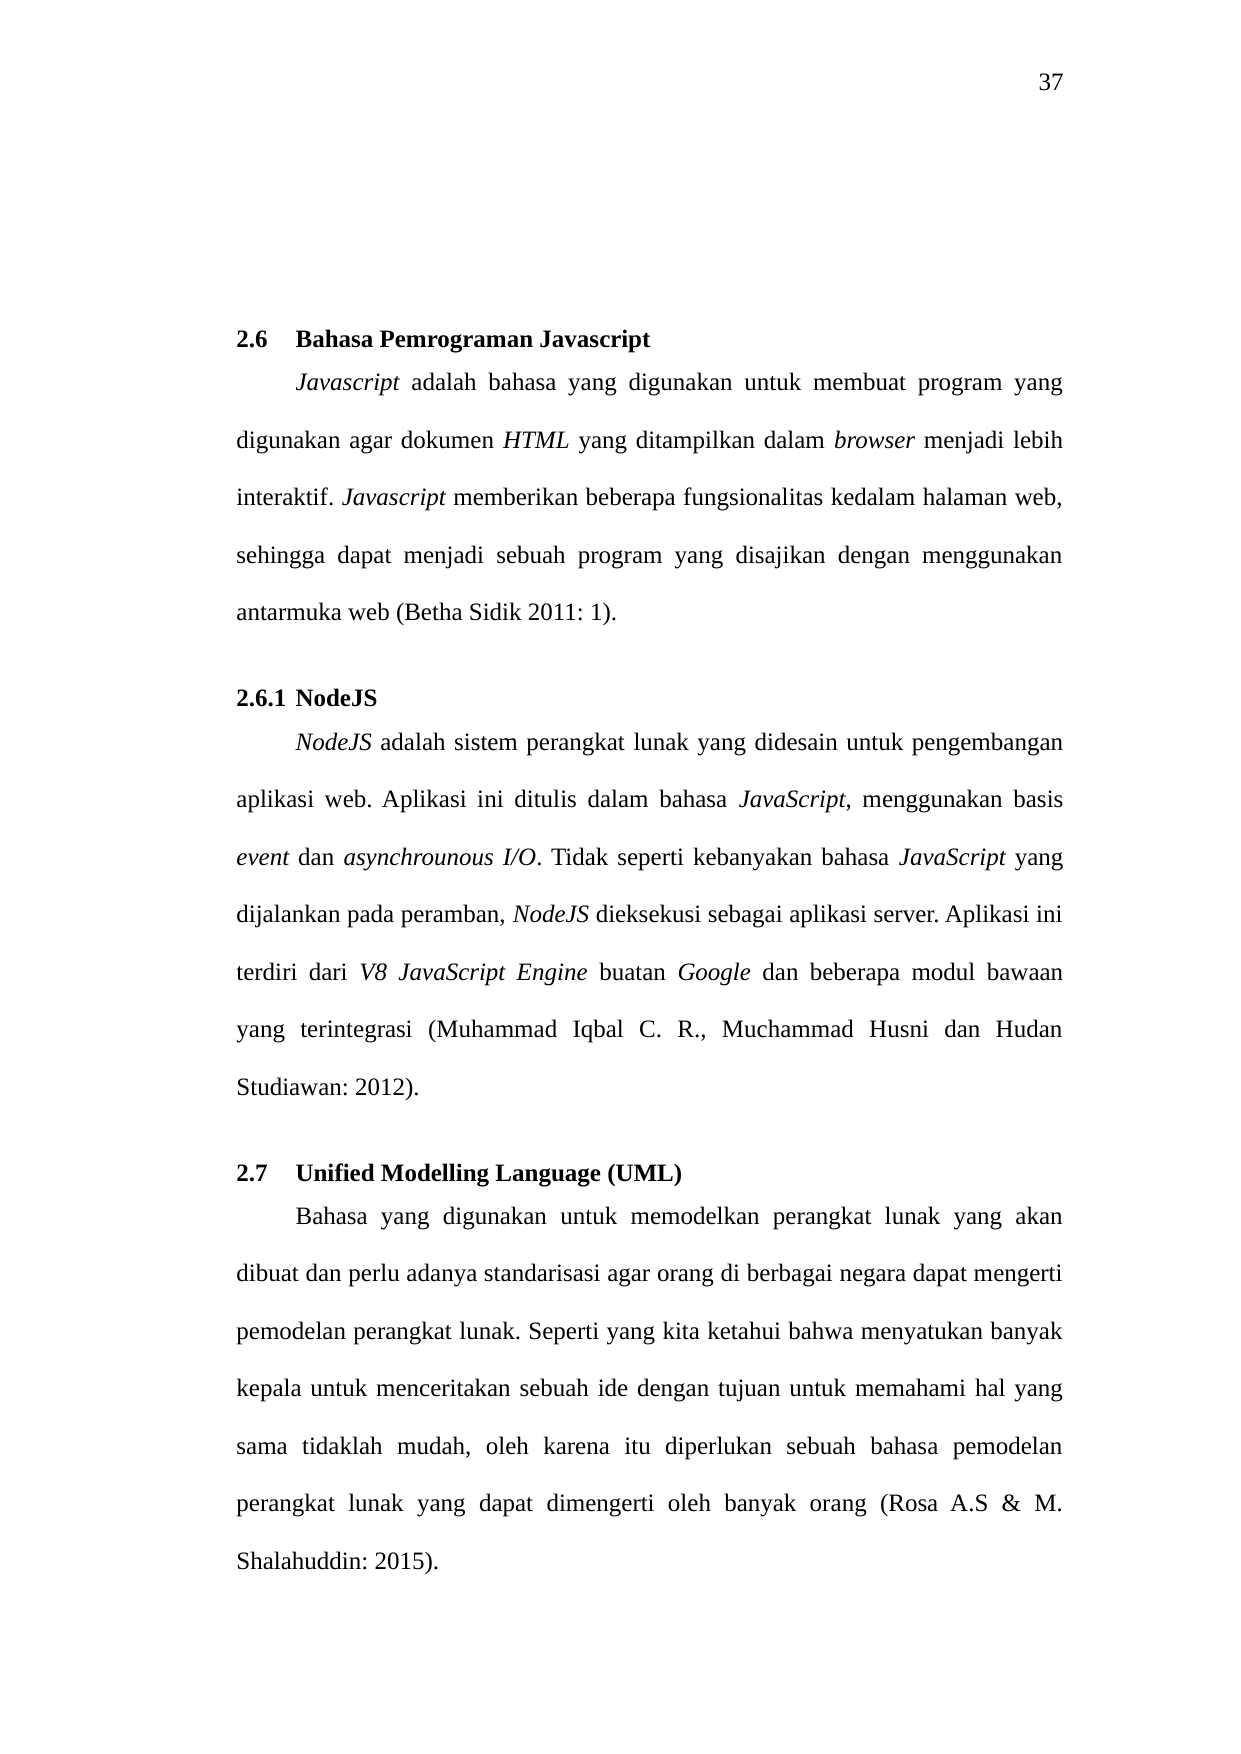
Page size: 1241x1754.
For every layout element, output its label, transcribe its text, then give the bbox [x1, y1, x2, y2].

subtitle 2.6.1 NodeJS [236, 683, 1063, 712]
subtitle 2.6 Bahasa Pemrograman Javascript [236, 324, 1063, 353]
text Bahasa yang digunakan untuk memodelkan perangkat lunak yang akan dibuat dan perlu adanya standarisasi agar orang di berbagai negara dapat mengerti pemodelan perangkat lunak. Seperti yang kita ketahui bahwa menyatukan banyak kepala untuk menceritakan sebuah ide dengan tujuan untuk memahami hal yang sama tidaklah mudah, oleh karena itu diperlukan sebuah bahasa pemodelan perangkat lunak yang dapat dimengerti oleh banyak orang (Rosa A.S & M. Shalahuddin: 2015). [236, 1201, 1063, 1575]
text Javascript adalah bahasa yang digunakan untuk membuat program yang digunakan agar dokumen HTML yang ditampilkan dalam browser menjadi lebih interaktif. Javascript memberikan beberapa fungsionalitas kedalam halaman web, sehingga dapat menjadi sebuah program yang disajikan dengan menggunakan antarmuka web (Betha Sidik 2011: 1). [236, 367, 1063, 626]
subtitle 2.7 Unified Modelling Language (UML) [236, 1158, 1063, 1187]
text NodeJS adalah sistem perangkat lunak yang didesain untuk pengembangan aplikasi web. Aplikasi ini ditulis dalam bahasa JavaScript, menggunakan basis event dan asynchrounous I/O. Tidak seperti kebanyakan bahasa JavaScript yang dijalankan pada peramban, NodeJS dieksekusi sebagai aplikasi server. Aplikasi ini terdiri dari V8 JavaScript Engine buatan Google dan beberapa modul bawaan yang terintegrasi (Muhammad Iqbal C. R., Muchammad Husni dan Hudan Studiawan: 2012). [236, 727, 1063, 1100]
